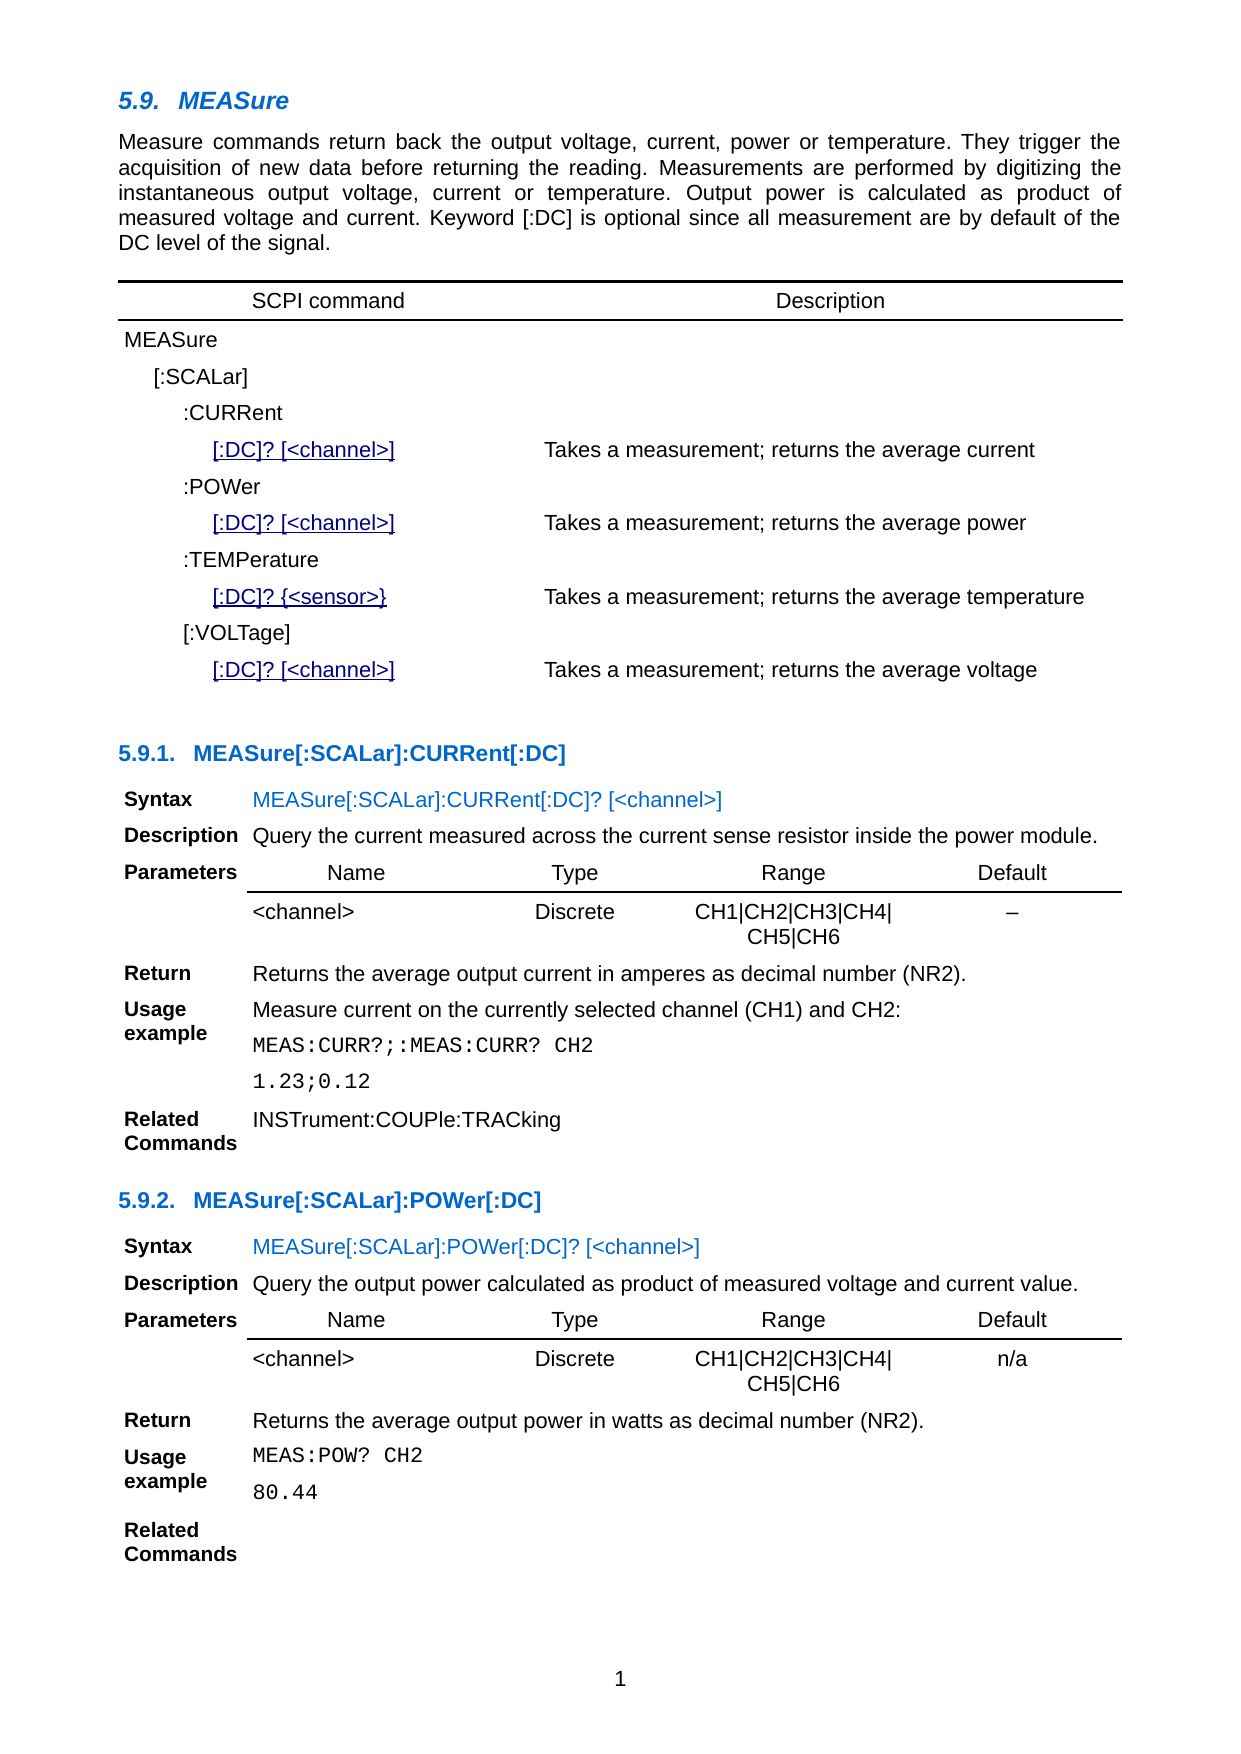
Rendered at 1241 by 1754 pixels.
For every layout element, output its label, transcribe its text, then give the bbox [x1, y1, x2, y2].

table_cell Default [903, 1302, 1122, 1338]
table_cell Returns the average output current in amperes as decimal number (NR2). [247, 955, 1122, 991]
table_cell [:DC]? [<channel>] [118, 431, 538, 468]
table_header MEASure[:SCALar]:POWer[:DC]? [<channel>] [247, 1228, 1122, 1265]
table_cell INSTrument:COUPle:TRACking [247, 1101, 1122, 1161]
table_cell Related Commands [118, 1512, 247, 1571]
table_cell [538, 615, 1122, 651]
table_cell Discrete [465, 1340, 684, 1402]
table_cell <channel> [247, 893, 465, 955]
table_cell :CURRent [118, 395, 538, 431]
table_cell CH1|CH2|CH3|CH4|CH5|CH6 [684, 1340, 903, 1402]
table_cell Takes a measurement; returns the average voltage [538, 651, 1122, 688]
table_cell [:DC]? [<channel>] [118, 505, 538, 541]
table_cell [538, 321, 1122, 358]
table_cell <channel> [247, 1340, 465, 1402]
table_cell [538, 468, 1122, 504]
table_cell Type [465, 1302, 684, 1338]
table_cell [:SCALar] [118, 358, 538, 394]
table_cell Query the output power calculated as product of measured voltage and current value. [247, 1265, 1122, 1302]
table_header Syntax [118, 1228, 247, 1265]
table_cell Discrete [465, 893, 684, 955]
table_cell Description [118, 1265, 247, 1302]
table_cell Returns the average output power in watts as decimal number (NR2). [247, 1402, 1122, 1439]
table_cell Measure current on the currently selected channel (CH1) and CH2: MEAS:CURR?;:MEAS:CURR? CH2 1.23;0.12 [247, 991, 1122, 1101]
table_cell [:VOLTage] [118, 615, 538, 651]
table_cell [538, 358, 1122, 394]
table_cell Query the current measured across the current sense resistor inside the power module. [247, 818, 1122, 854]
table_cell :TEMPerature [118, 541, 538, 578]
table_cell [538, 395, 1122, 431]
table_cell – [903, 893, 1122, 955]
table_cell Name [247, 854, 465, 891]
table_header Syntax [118, 781, 247, 817]
text Measure commands return back the output voltage, current, power or temperature. They trigger the acquisition of new data before returning the reading. Measurements are performed by digitizing the instantaneous output voltage, current or temperature. Output power is calculated as product of measured voltage and current. Keyword [:DC] is optional since all measurement are by default of the DC level of the signal. [118, 129, 1122, 255]
subtitle MEASure[:SCALar]:POWer[:DC] [118, 1187, 1122, 1213]
table_cell Takes a measurement; returns the average power [538, 505, 1122, 541]
table_cell Related Commands [118, 1101, 247, 1161]
table_cell [247, 1512, 1122, 1571]
table_cell Range [684, 1302, 903, 1338]
table_cell MEASure [118, 321, 538, 358]
table_cell [:DC]? [<channel>] [118, 651, 538, 688]
table_header Description [538, 283, 1122, 319]
table_cell Takes a measurement; returns the average current [538, 431, 1122, 468]
table_cell Takes a measurement; returns the average temperature [538, 578, 1122, 614]
table_cell Parameters [118, 1302, 247, 1402]
table_header SCPI command [118, 283, 538, 319]
subtitle MEASure [118, 86, 1122, 114]
table_cell [538, 541, 1122, 578]
table_header MEASure[:SCALar]:CURRent[:DC]? [<channel>] [247, 781, 1122, 817]
table_cell :POWer [118, 468, 538, 504]
table_cell Range [684, 854, 903, 891]
subtitle MEASure[:SCALar]:CURRent[:DC] [118, 740, 1122, 766]
table_cell Name [247, 1302, 465, 1338]
table_cell Return [118, 955, 247, 991]
table_cell Description [118, 818, 247, 854]
table_cell Type [465, 854, 684, 891]
table_cell CH1|CH2|CH3|CH4|CH5|CH6 [684, 893, 903, 955]
table_cell Parameters [118, 854, 247, 955]
table_cell n/a [903, 1340, 1122, 1402]
table_cell Usage example [118, 991, 247, 1101]
table_cell MEAS:POW? CH2 80.44 [247, 1439, 1122, 1512]
table_cell Default [903, 854, 1122, 891]
table_cell Usage example [118, 1439, 247, 1512]
table_cell Return [118, 1402, 247, 1439]
table_cell [:DC]? {<sensor>} [118, 578, 538, 614]
